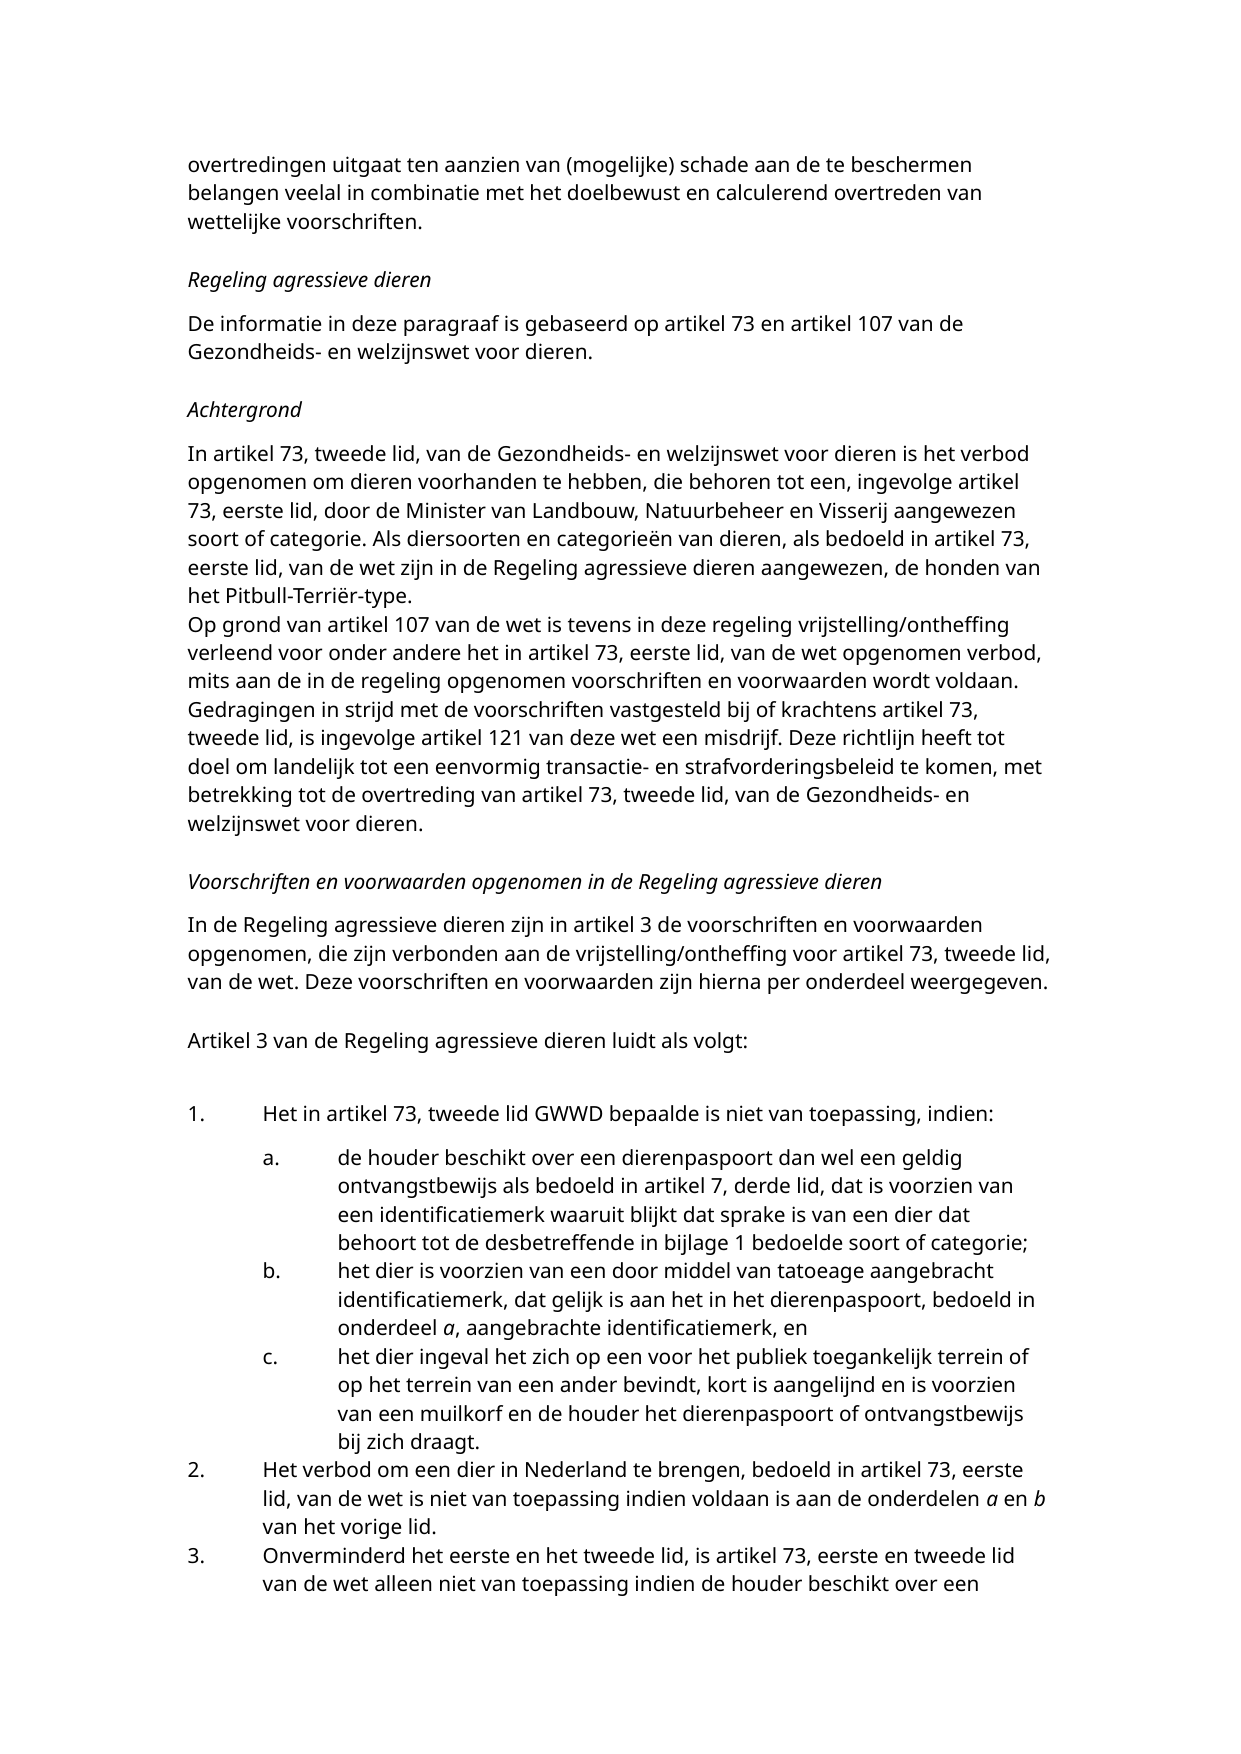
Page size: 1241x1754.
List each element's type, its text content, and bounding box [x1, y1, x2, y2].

list Onverminderd het eerste en het tweede lid, is artikel 73, eerste en tweede lid van de wet alleen niet van toepassing indien de houder beschikt over een [187, 1541, 1053, 1598]
text Achtergrond [187, 396, 1053, 424]
text In artikel 73, tweede lid, van de Gezondheids- en welzijnswet voor dieren is het verbod opgenomen om dieren voorhanden te hebben, die behoren tot een, ingevolge artikel 73, eerste lid, door de Minister van Landbouw, Natuurbeheer en Visserij aangewezen soort of categorie. Als diersoorten en categorieën van dieren, als bedoeld in artikel 73, eerste lid, van de wet zijn in de Regeling agressieve dieren aangewezen, de honden van het Pitbull-Terriër-type. [187, 439, 1053, 610]
text Artikel 3 van de Regeling agressieve dieren luidt als volgt: [187, 1026, 1053, 1054]
list Het in artikel 73, tweede lid GWWD bepaalde is niet van toepassing, indien: [187, 1099, 1053, 1128]
text Voorschriften en voorwaarden opgenomen in de Regeling agressieve dieren [187, 867, 1053, 896]
list Het verbod om een dier in Nederland te brengen, bedoeld in artikel 73, eerste lid, van de wet is niet van toepassing indien voldaan is aan de onderdelen a en b van het vorige lid. [187, 1456, 1053, 1541]
text Gedragingen in strijd met de voorschriften vastgesteld bij of krachtens artikel 73, tweede lid, is ingevolge artikel 121 van deze wet een misdrijf. Deze richtlijn heeft tot doel om landelijk tot een eenvormig transactie- en strafvorderingsbeleid te komen, met betrekking tot de overtreding van artikel 73, tweede lid, van de Gezondheids- en welzijnswet voor dieren. [187, 695, 1053, 837]
list het dier ingeval het zich op een voor het publiek toegankelijk terrein of op het terrein van een ander bevindt, kort is aangelijnd en is voorzien van een muilkorf en de houder het dierenpaspoort of ontvangstbewijs bij zich draagt. [262, 1342, 1053, 1456]
text In de Regeling agressieve dieren zijn in artikel 3 de voorschriften en voorwaarden opgenomen, die zijn verbonden aan de vrijstelling/ontheffing voor artikel 73, tweede lid, van de wet. Deze voorschriften en voorwaarden zijn hierna per onderdeel weergegeven. [187, 911, 1053, 996]
text De informatie in deze paragraaf is gebaseerd op artikel 73 en artikel 107 van de Gezondheids- en welzijnswet voor dieren. [187, 309, 1053, 366]
list de houder beschikt over een dierenpaspoort dan wel een geldig ontvangstbewijs als bedoeld in artikel 7, derde lid, dat is voorzien van een identificatiemerk waaruit blijkt dat sprake is van een dier dat behoort tot de desbetreffende in bijlage 1 bedoelde soort of categorie; [262, 1143, 1053, 1257]
text overtredingen uitgaat ten aanzien van (mogelijke) schade aan de te beschermen belangen veelal in combinatie met het doelbewust en calculerend overtreden van wettelijke voorschriften. [187, 150, 1053, 235]
text Op grond van artikel 107 van de wet is tevens in deze regeling vrijstelling/ontheffing verleend voor onder andere het in artikel 73, eerste lid, van de wet opgenomen verbod, mits aan de in de regeling opgenomen voorschriften en voorwaarden wordt voldaan. [187, 610, 1053, 695]
list het dier is voorzien van een door middel van tatoeage aangebracht identificatiemerk, dat gelijk is aan het in het dierenpaspoort, bedoeld in onderdeel a, aangebrachte identificatiemerk, en [262, 1257, 1053, 1342]
text Regeling agressieve dieren [187, 265, 1053, 294]
